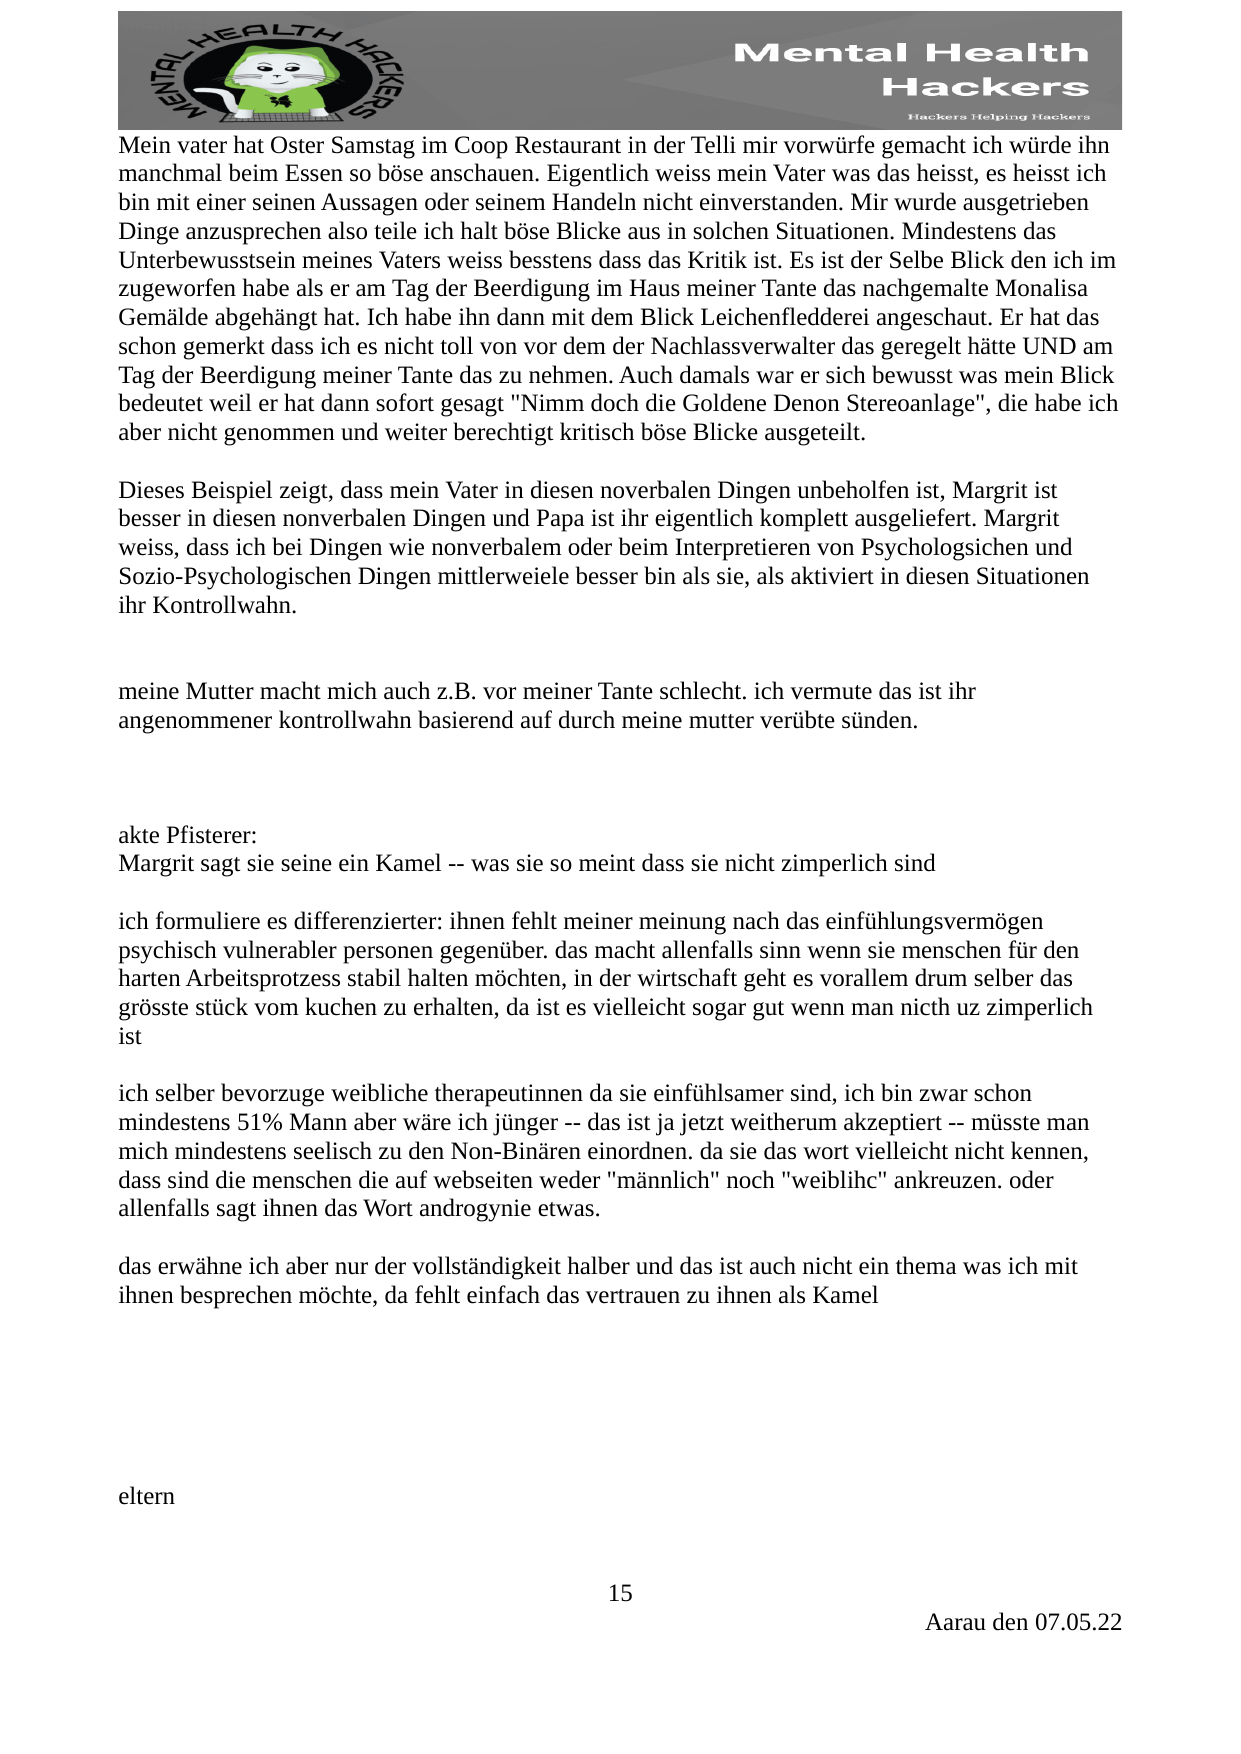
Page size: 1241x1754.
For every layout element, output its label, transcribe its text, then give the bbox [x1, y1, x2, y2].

text ich selber bevorzuge weibliche therapeutinnen da sie einfühlsamer sind, ich bin zwar schon mindestens 51% Mann aber wäre ich jünger -- das ist ja jetzt weitherum akzeptiert -- müsste man mich mindestens seelisch zu den Non-Binären einordnen. da sie das wort vielleicht nicht kennen, dass sind die menschen die auf webseiten weder "männlich" noch "weiblihc" ankreuzen. oder allenfalls sagt ihnen das Wort androgynie etwas. [118, 1078, 1122, 1222]
text Margrit sagt sie seine ein Kamel -- was sie so meint dass sie nicht zimperlich sind [118, 848, 1122, 877]
text meine Mutter macht mich auch z.B. vor meiner Tante schlecht. ich vermute das ist ihr angenommener kontrollwahn basierend auf durch meine mutter verübte sünden. [118, 676, 1122, 733]
text ich formuliere es differenzierter: ihnen fehlt meiner meinung nach das einfühlungsvermögen psychisch vulnerabler personen gegenüber. das macht allenfalls sinn wenn sie menschen für den harten Arbeitsprotzess stabil halten möchten, in der wirtschaft geht es vorallem drum selber das grösste stück vom kuchen zu erhalten, da ist es vielleicht sogar gut wenn man nicth uz zimperlich ist [118, 906, 1122, 1050]
text Mein vater hat Oster Samstag im Coop Restaurant in der Telli mir vorwürfe gemacht ich würde ihn manchmal beim Essen so böse anschauen. Eigentlich weiss mein Vater was das heisst, es heisst ich bin mit einer seinen Aussagen oder seinem Handeln nicht einverstanden. Mir wurde ausgetrieben Dinge anzusprechen also teile ich halt böse Blicke aus in solchen Situationen. Mindestens das Unterbewusstsein meines Vaters weiss besstens dass das Kritik ist. Es ist der Selbe Blick den ich im zugeworfen habe als er am Tag der Beerdigung im Haus meiner Tante das nachgemalte Monalisa Gemälde abgehängt hat. Ich habe ihn dann mit dem Blick Leichenfledderei angeschaut. Er hat das schon gemerkt dass ich es nicht toll von vor dem der Nachlassverwalter das geregelt hätte UND am Tag der Beerdigung meiner Tante das zu nehmen. Auch damals war er sich bewusst was mein Blick bedeutet weil er hat dann sofort gesagt "Nimm doch die Goldene Denon Stereoanlage", die habe ich aber nicht genommen und weiter berechtigt kritisch böse Blicke ausgeteilt. [118, 130, 1122, 446]
text Dieses Beispiel zeigt, dass mein Vater in diesen noverbalen Dingen unbeholfen ist, Margrit ist besser in diesen nonverbalen Dingen und Papa ist ihr eigentlich komplett ausgeliefert. Margrit weiss, dass ich bei Dingen wie nonverbalem oder beim Interpretieren von Psychologsichen und Sozio-Psychologischen Dingen mittlerweiele besser bin als sie, als aktiviert in diesen Situationen ihr Kontrollwahn. [118, 475, 1122, 618]
text akte Pfisterer: [118, 820, 1122, 848]
text eltern [118, 1481, 1122, 1510]
picture [118, 11, 1123, 130]
text das erwähne ich aber nur der vollständigkeit halber und das ist auch nicht ein thema was ich mit ihnen besprechen möchte, da fehlt einfach das vertrauen zu ihnen als Kamel [118, 1251, 1122, 1308]
